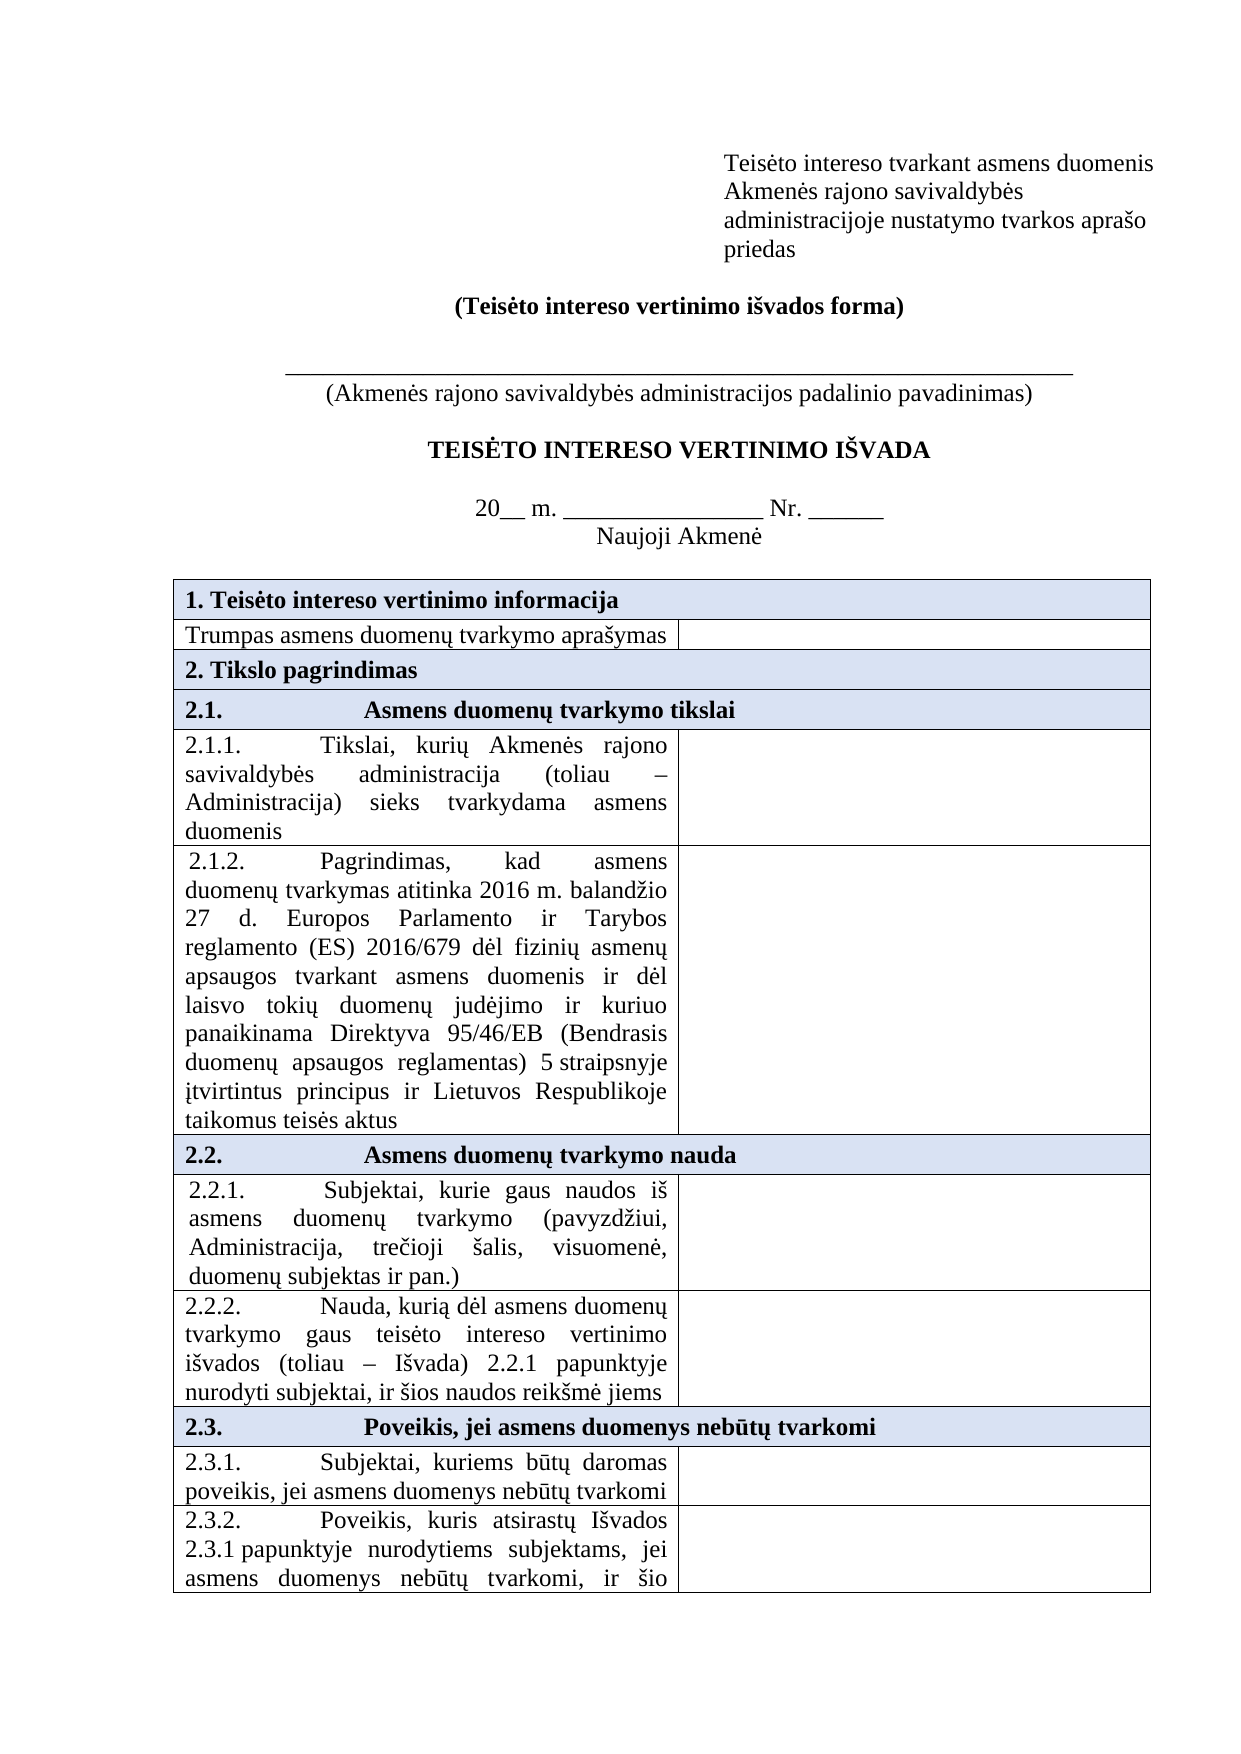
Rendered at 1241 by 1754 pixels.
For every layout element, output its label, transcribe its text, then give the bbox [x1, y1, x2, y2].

table_cell 2.2. Asmens duomenų tvarkymo nauda [174, 1135, 1150, 1174]
text Teisėto intereso tvarkant asmens duomenis [723, 148, 1181, 176]
text administracijoje nustatymo tvarkos aprašo [723, 205, 1181, 234]
table_cell 2.1.1. Tikslai, kurių Akmenės rajono savivaldybės administracija (toliau – Administracija) sieks tvarkydama asmens duomenis [174, 730, 678, 845]
table_cell 2. Tikslo pagrindimas [174, 650, 1150, 689]
table_cell [679, 1175, 1150, 1290]
text Akmenės rajono savivaldybės [723, 176, 1181, 205]
table_cell [679, 1291, 1150, 1406]
text (Akmenės rajono savivaldybės administracijos padalinio pavadinimas) [177, 378, 1181, 406]
table_cell 2.1. Asmens duomenų tvarkymo tikslai [174, 690, 1150, 729]
table_cell [679, 1447, 1150, 1504]
table_cell [679, 1506, 1150, 1592]
table_cell 2.3.2. Poveikis, kuris atsirastų Išvados 2.3.1 papunktyje nurodytiems subjektams, jei asmens duomenys nebūtų tvarkomi, ir šio [174, 1506, 678, 1592]
subtitle TEISĖTO INTERESO VERTINIMO IŠVADA [177, 435, 1181, 464]
table_cell 2.3.1. Subjektai, kuriems būtų daromas poveikis, jei asmens duomenys nebūtų tvarkomi [174, 1447, 678, 1504]
table_cell Trumpas asmens duomenų tvarkymo aprašymas [174, 620, 678, 648]
table_cell [679, 620, 1150, 648]
table_cell 2.2.1. Subjektai, kurie gaus naudos iš asmens duomenų tvarkymo (pavyzdžiui, Administracija, trečioji šalis, visuomenė, duomenų subjektas ir pan.) [174, 1175, 678, 1290]
table_cell [679, 846, 1150, 1133]
text (Teisėto intereso vertinimo išvados forma) [177, 291, 1181, 320]
table_cell 2.1.2. Pagrindimas, kad asmens duomenų tvarkymas atitinka 2016 m. balandžio 27 d. Europos Parlamento ir Tarybos reglamento (ES) 2016/679 dėl fizinių asmenų apsaugos tvarkant asmens duomenis ir dėl laisvo tokių duomenų judėjimo ir kuriuo panaikinama Direktyva 95/46/EB (Bendrasis duomenų apsaugos reglamentas) 5 straipsnyje įtvirtintus principus ir Lietuvos Respublikoje taikomus teisės aktus [174, 846, 678, 1133]
table_cell 2.3. Poveikis, jei asmens duomenys nebūtų tvarkomi [174, 1407, 1150, 1446]
text Naujoji Akmenė [177, 521, 1181, 550]
table_cell 2.2.2. Nauda, kurią dėl asmens duomenų tvarkymo gaus teisėto intereso vertinimo išvados (toliau – Išvada) 2.2.1 papunktyje nurodyti subjektai, ir šios naudos reikšmė jiems [174, 1291, 678, 1406]
table_header 1. Teisėto intereso vertinimo informacija [174, 580, 1150, 619]
table_cell [679, 730, 1150, 845]
text 20__ m. ________________ Nr. ______ [177, 493, 1181, 521]
text priedas [723, 234, 1181, 263]
text _______________________________________________________________ [177, 349, 1181, 378]
